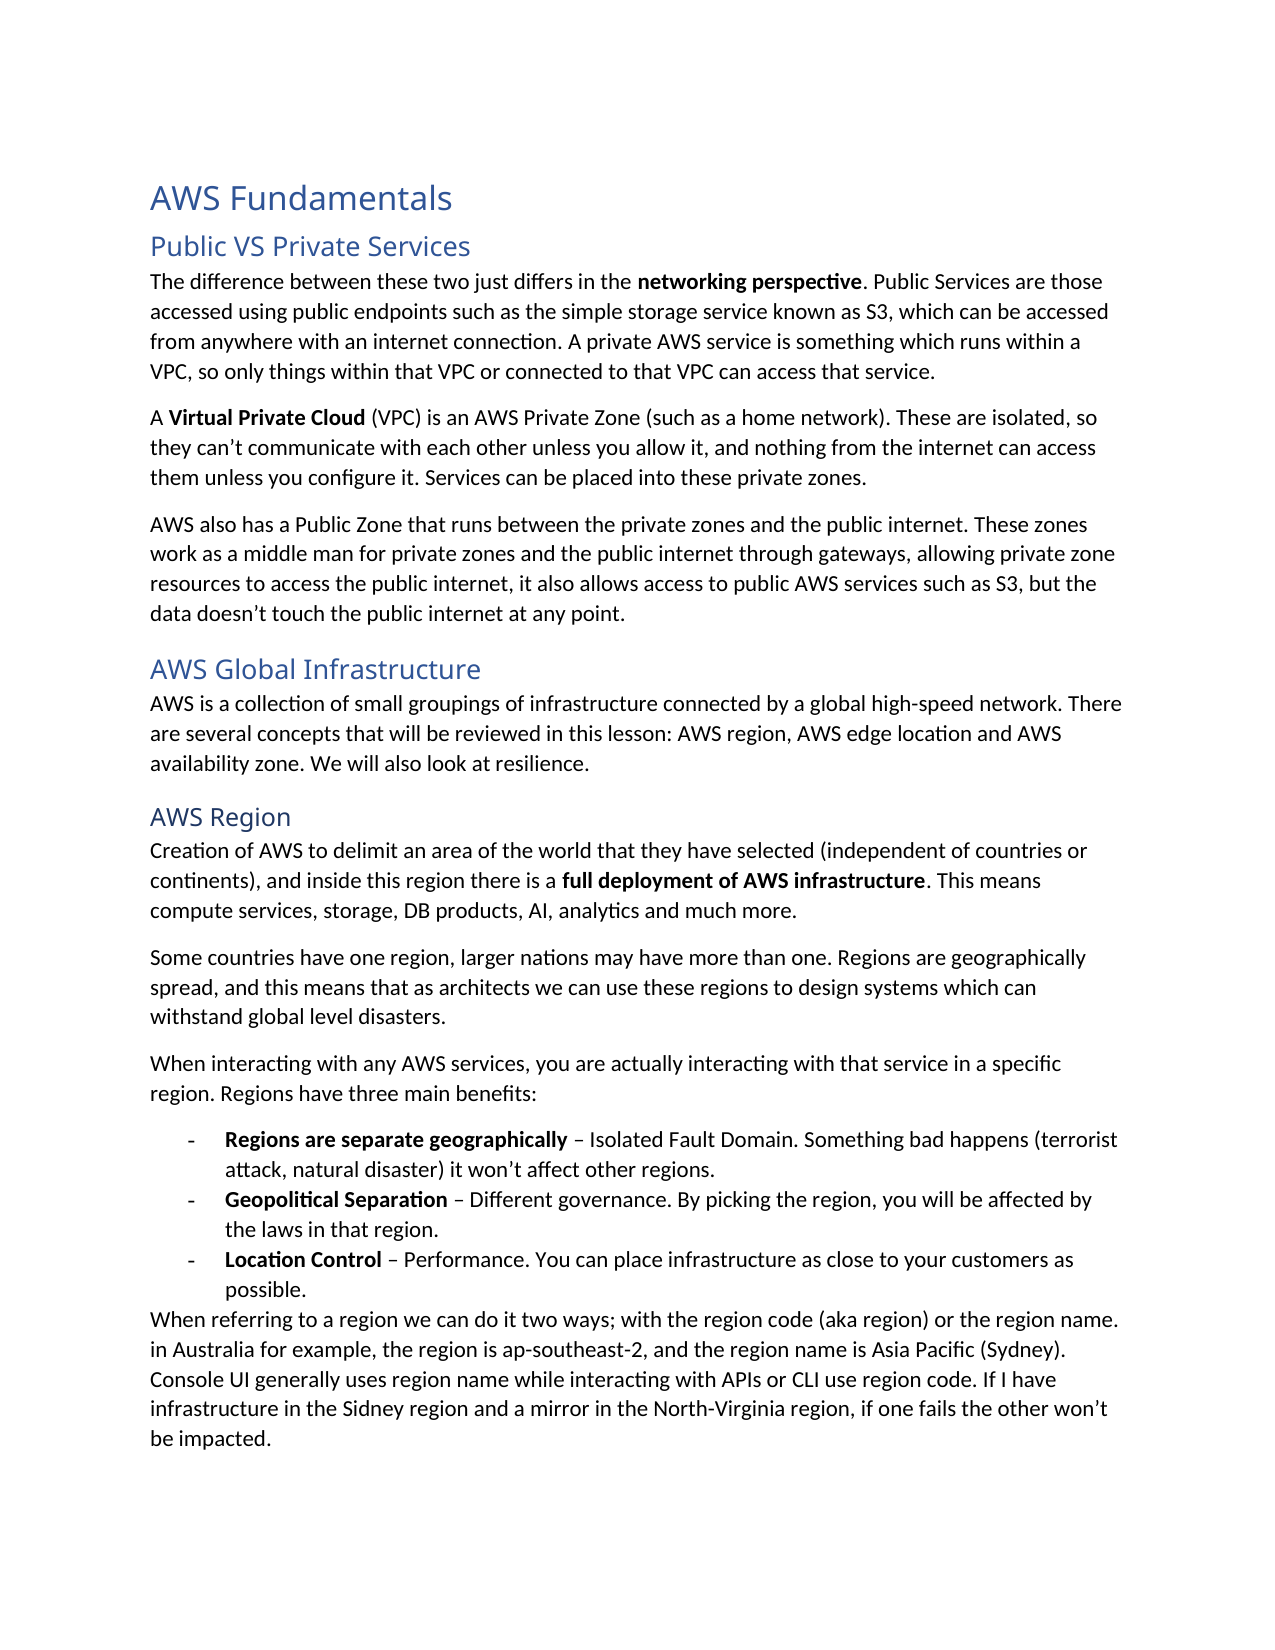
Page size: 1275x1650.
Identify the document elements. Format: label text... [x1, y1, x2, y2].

list Regions are separate geographically – Isolated Fault Domain. Something bad happens (terrorist attack, natural disaster) it won’t affect other regions. [187, 1126, 1125, 1183]
subtitle Public VS Private Services [150, 228, 1125, 264]
text Some countries have one region, larger nations may have more than one. Regions are geographically spread, and this means that as architects we can use these regions to design systems which can withstand global level disasters. [150, 943, 1125, 1031]
text A Virtual Private Cloud (VPC) is an AWS Private Zone (such as a home network). These are isolated, so they can’t communicate with each other unless you allow it, and nothing from the internet can access them unless you configure it. Services can be placed into these private zones. [150, 403, 1125, 491]
text The difference between these two just differs in the networking perspective. Public Services are those accessed using public endpoints such as the simple storage service known as S3, which can be accessed from anywhere with an internet connection. A private AWS service is something which runs within a VPC, so only things within that VPC or connected to that VPC can access that service. [150, 267, 1125, 385]
text Creation of AWS to delimit an area of the world that they have selected (independent of countries or continents), and inside this region there is a full deployment of AWS infrastructure. This means compute services, storage, DB products, AI, analytics and much more. [150, 836, 1125, 924]
list Location Control – Performance. You can place infrastructure as close to your customers as possible. [187, 1245, 1125, 1303]
text When interacting with any AWS services, you are actually interacting with that service in a specific region. Regions have three main benefits: [150, 1049, 1125, 1107]
text AWS is a collection of small groupings of infrastructure connected by a global high-speed network. There are several concepts that will be reviewed in this lesson: AWS region, AWS edge location and AWS availability zone. We will also look at resilience. [150, 689, 1125, 777]
subtitle AWS Region [150, 800, 1125, 834]
text When referring to a region we can do it two ways; with the region code (aka region) or the region name. in Australia for example, the region is ap-southeast-2, and the region name is Asia Pacific (Sydney). Console UI generally uses region name while interacting with APIs or CLI use region code. If I have infrastructure in the Sidney region and a mirror in the North-Virginia region, if one fails the other won’t be impacted. [150, 1305, 1125, 1452]
subtitle AWS Fundamentals [150, 175, 1125, 220]
text AWS also has a Public Zone that runs between the private zones and the public internet. These zones work as a middle man for private zones and the public internet through gateways, allowing private zone resources to access the public internet, it also allows access to public AWS services such as S3, but the data doesn’t touch the public internet at any point. [150, 510, 1125, 627]
subtitle AWS Global Infrastructure [150, 650, 1125, 687]
list Geopolitical Separation – Different governance. By picking the region, you will be affected by the laws in that region. [187, 1185, 1125, 1243]
